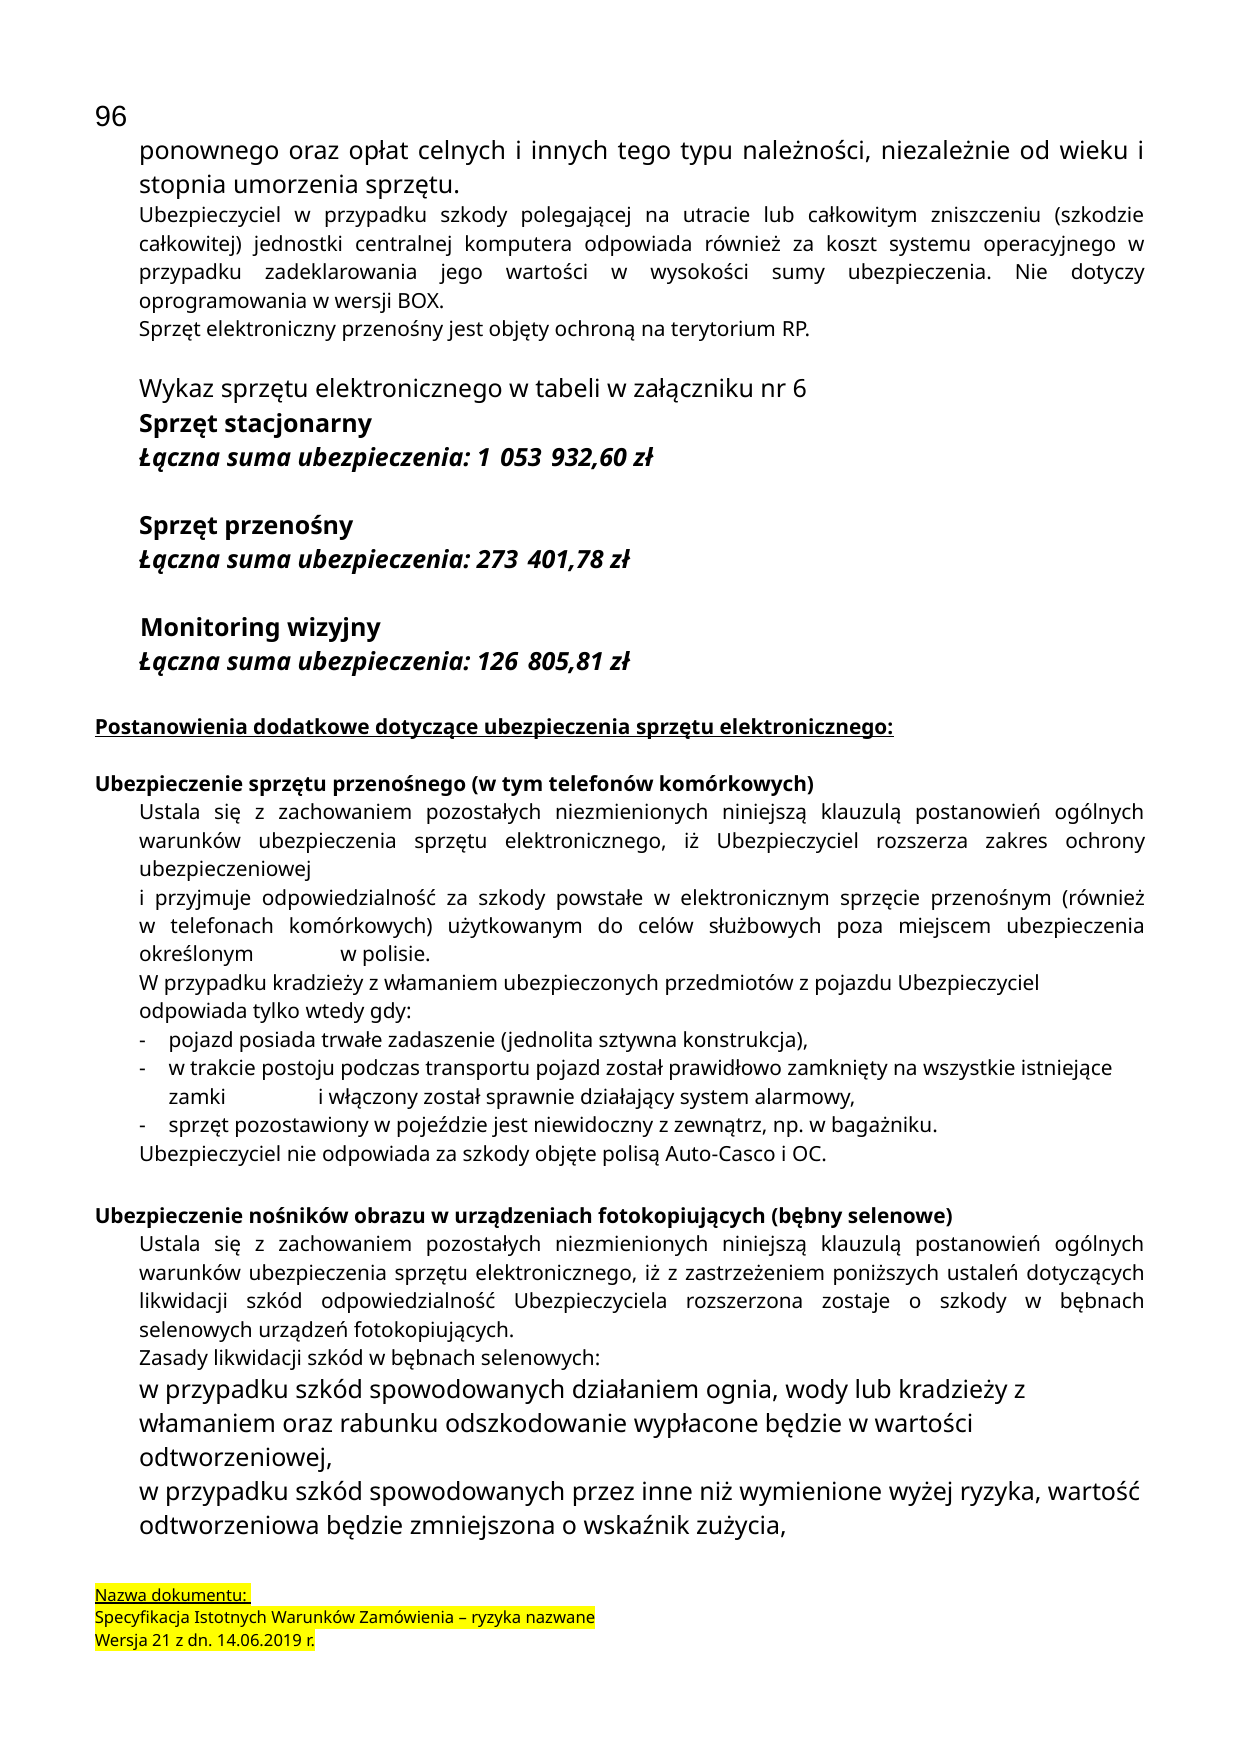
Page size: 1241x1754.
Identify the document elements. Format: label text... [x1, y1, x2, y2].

list w przypadku szkód spowodowanych przez inne niż wymienione wyżej ryzyka, wartość odtworzeniowa będzie zmniejszona o wskaźnik zużycia, [139, 1474, 1146, 1542]
list w trakcie postoju podczas transportu pojazd został prawidłowo zamknięty na wszystkie istniejące zamki i włączony został sprawnie działający system alarmowy, [139, 1053, 1146, 1110]
text Sprzęt przenośny [139, 507, 1146, 541]
list w przypadku szkód spowodowanych działaniem ognia, wody lub kradzieży z włamaniem oraz rabunku odszkodowanie wypłacone będzie w wartości odtworzeniowej, [139, 1372, 1146, 1474]
subtitle Postanowienia dodatkowe dotyczące ubezpieczenia sprzętu elektronicznego: [94, 712, 1146, 740]
text Łączna suma ubezpieczenia: 126 805,81 zł [139, 644, 1146, 678]
list sprzęt pozostawiony w pojeździe jest niewidoczny z zewnątrz, np. w bagażniku. [139, 1110, 1146, 1139]
text Wykaz sprzętu elektronicznego w tabeli w załączniku nr 6 [139, 371, 1146, 405]
text Łączna suma ubezpieczenia: 1 053 932,60 zł [139, 439, 1146, 473]
text Sprzęt stacjonarny [139, 405, 1146, 439]
text Łączna suma ubezpieczenia: 273 401,78 zł [139, 541, 1146, 576]
text Ustala się z zachowaniem pozostałych niezmienionych niniejszą klauzulą postanowień ogólnych warunków ubezpieczenia sprzętu elektronicznego, iż z zastrzeżeniem poniższych ustaleń dotyczących likwidacji szkód odpowiedzialność Ubezpieczyciela rozszerzona zostaje o szkody w bębnach selenowych urządzeń fotokopiujących. [139, 1229, 1146, 1343]
text Sprzęt elektroniczny przenośny jest objęty ochroną na terytorium RP. [139, 314, 1146, 343]
text Ustala się z zachowaniem pozostałych niezmienionych niniejszą klauzulą postanowień ogólnych warunków ubezpieczenia sprzętu elektronicznego, iż Ubezpieczyciel rozszerza zakres ochrony ubezpieczeniowej i przyjmuje odpowiedzialność za szkody powstałe w elektronicznym sprzęcie przenośnym (również w telefonach komórkowych) użytkowanym do celów służbowych poza miejscem ubezpieczenia określonym w polisie. [139, 797, 1146, 968]
subtitle Ubezpieczenie sprzętu przenośnego (w tym telefonów komórkowych) [94, 769, 1146, 797]
text W przypadku kradzieży z włamaniem ubezpieczonych przedmiotów z pojazdu Ubezpieczyciel odpowiada tylko wtedy gdy: [139, 968, 1146, 1025]
text Zasady likwidacji szkód w bębnach selenowych: [139, 1343, 1146, 1372]
text Ubezpieczyciel nie odpowiada za szkody objęte polisą Auto-Casco i OC. [139, 1139, 1146, 1167]
text ponownego oraz opłat celnych i innych tego typu należności, niezależnie od wieku i stopnia umorzenia sprzętu. [139, 132, 1146, 201]
text Ubezpieczyciel w przypadku szkody polegającej na utracie lub całkowitym zniszczeniu (szkodzie całkowitej) jednostki centralnej komputera odpowiada również za koszt systemu operacyjnego w przypadku zadeklarowania jego wartości w wysokości sumy ubezpieczenia. Nie dotyczy oprogramowania w wersji BOX. [139, 201, 1146, 314]
subtitle Ubezpieczenie nośników obrazu w urządzeniach fotokopiujących (bębny selenowe) [94, 1201, 1146, 1229]
text Monitoring wizyjny [94, 609, 1146, 644]
list pojazd posiada trwałe zadaszenie (jednolita sztywna konstrukcja), [139, 1025, 1146, 1053]
